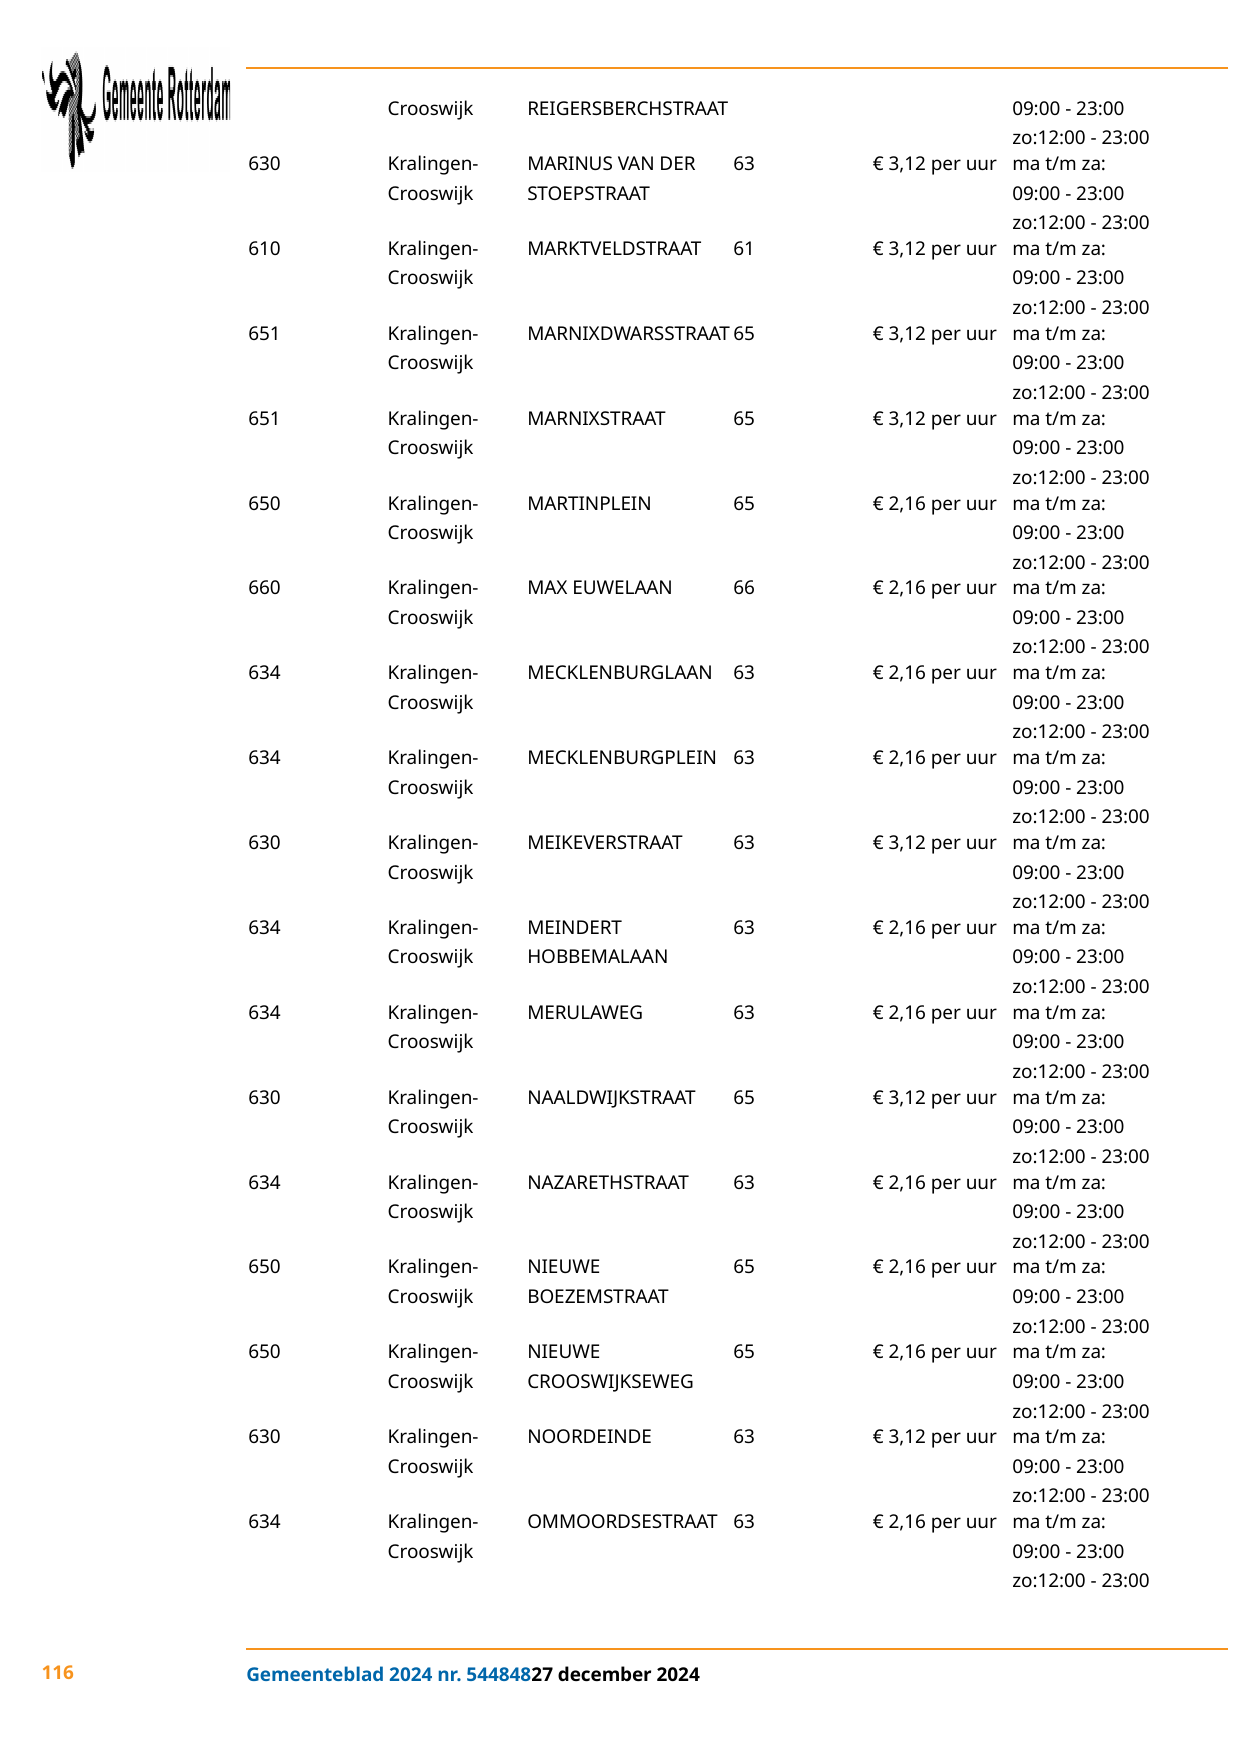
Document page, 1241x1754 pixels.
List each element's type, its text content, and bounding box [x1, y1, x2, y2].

table_cell ma t/m za: 09:00 - 23:00 zo:12:00 - 23:00 [1012, 490, 1152, 574]
table_cell OMMOORDSESTRAAT [527, 1509, 733, 1593]
table_cell Kralingen-Crooswijk [388, 1169, 527, 1254]
table_cell Kralingen-Crooswijk [388, 235, 527, 320]
table_cell 634 [248, 914, 387, 999]
table_cell NAZARETHSTRAAT [527, 1169, 733, 1254]
table_cell 09:00 - 23:00 zo:12:00 - 23:00 [1012, 95, 1152, 150]
table_cell 650 [248, 1254, 387, 1339]
table_cell NIEUWE CROOSWIJKSEWEG [527, 1339, 733, 1423]
table_cell 63 [733, 1169, 873, 1254]
table_cell Kralingen-Crooswijk [388, 405, 527, 490]
table_cell [873, 95, 1012, 150]
table_cell Kralingen-Crooswijk [388, 1424, 527, 1508]
table_cell MARNIXDWARSSTRAAT [527, 320, 733, 405]
table_cell 634 [248, 1169, 387, 1254]
table_cell € 2,16 per uur [873, 1254, 1012, 1339]
table_cell 650 [248, 490, 387, 574]
table_cell € 2,16 per uur [873, 1509, 1012, 1593]
picture [41, 47, 231, 172]
table_cell [248, 95, 387, 150]
table_cell MECKLENBURGLAAN [527, 660, 733, 744]
table_cell MEINDERT HOBBEMALAAN [527, 914, 733, 999]
table_cell Kralingen-Crooswijk [388, 1339, 527, 1423]
table_cell ma t/m za: 09:00 - 23:00 zo:12:00 - 23:00 [1012, 320, 1152, 405]
table_cell ma t/m za: 09:00 - 23:00 zo:12:00 - 23:00 [1012, 829, 1152, 914]
table_cell Kralingen-Crooswijk [388, 1509, 527, 1593]
table_cell 61 [733, 235, 873, 320]
table_cell € 2,16 per uur [873, 744, 1012, 829]
table_cell 634 [248, 744, 387, 829]
table_cell ma t/m za: 09:00 - 23:00 zo:12:00 - 23:00 [1012, 1509, 1152, 1593]
table_cell ma t/m za: 09:00 - 23:00 zo:12:00 - 23:00 [1012, 1424, 1152, 1508]
table_cell NAALDWIJKSTRAAT [527, 1084, 733, 1169]
table_cell MAX EUWELAAN [527, 575, 733, 659]
table_cell ma t/m za: 09:00 - 23:00 zo:12:00 - 23:00 [1012, 744, 1152, 829]
table_cell 630 [248, 829, 387, 914]
table_cell Kralingen-Crooswijk [388, 150, 527, 235]
table_cell 65 [733, 405, 873, 490]
table_cell € 2,16 per uur [873, 1169, 1012, 1254]
table_cell MARKTVELDSTRAAT [527, 235, 733, 320]
table_cell ma t/m za: 09:00 - 23:00 zo:12:00 - 23:00 [1012, 1339, 1152, 1423]
table_cell € 3,12 per uur [873, 1084, 1012, 1169]
table_cell 63 [733, 999, 873, 1084]
table_cell Kralingen-Crooswijk [388, 999, 527, 1084]
table_cell 63 [733, 829, 873, 914]
table_cell Kralingen-Crooswijk [388, 829, 527, 914]
table_cell 634 [248, 1509, 387, 1593]
table_cell MERULAWEG [527, 999, 733, 1084]
table_cell MEIKEVERSTRAAT [527, 829, 733, 914]
table_cell ma t/m za: 09:00 - 23:00 zo:12:00 - 23:00 [1012, 1084, 1152, 1169]
table_cell ma t/m za: 09:00 - 23:00 zo:12:00 - 23:00 [1012, 405, 1152, 490]
table_cell Kralingen-Crooswijk [388, 575, 527, 659]
table_cell 630 [248, 150, 387, 235]
table_cell Kralingen-Crooswijk [388, 660, 527, 744]
table_cell 65 [733, 1339, 873, 1423]
table_cell ma t/m za: 09:00 - 23:00 zo:12:00 - 23:00 [1012, 914, 1152, 999]
table_cell 66 [733, 575, 873, 659]
table_cell 634 [248, 999, 387, 1084]
table_cell 65 [733, 1084, 873, 1169]
table_cell 630 [248, 1084, 387, 1169]
table_cell Kralingen-Crooswijk [388, 914, 527, 999]
table_cell Kralingen-Crooswijk [388, 320, 527, 405]
table_cell 65 [733, 490, 873, 574]
table_cell 660 [248, 575, 387, 659]
table_cell € 2,16 per uur [873, 999, 1012, 1084]
table_cell € 3,12 per uur [873, 829, 1012, 914]
table_cell ma t/m za: 09:00 - 23:00 zo:12:00 - 23:00 [1012, 660, 1152, 744]
table_cell NOORDEINDE [527, 1424, 733, 1508]
table_cell MARINUS VAN DER STOEPSTRAAT [527, 150, 733, 235]
table_cell 651 [248, 405, 387, 490]
table_cell ma t/m za: 09:00 - 23:00 zo:12:00 - 23:00 [1012, 235, 1152, 320]
table_cell Kralingen-Crooswijk [388, 1084, 527, 1169]
table_cell 63 [733, 150, 873, 235]
table_cell 63 [733, 660, 873, 744]
table_cell 610 [248, 235, 387, 320]
table_cell ma t/m za: 09:00 - 23:00 zo:12:00 - 23:00 [1012, 1169, 1152, 1254]
table_cell € 2,16 per uur [873, 490, 1012, 574]
table_cell 63 [733, 744, 873, 829]
table_cell Kralingen-Crooswijk [388, 744, 527, 829]
table_cell ma t/m za: 09:00 - 23:00 zo:12:00 - 23:00 [1012, 1254, 1152, 1339]
table_cell REIGERSBERCHSTRAAT [527, 95, 733, 150]
table_cell 65 [733, 320, 873, 405]
table_cell ma t/m za: 09:00 - 23:00 zo:12:00 - 23:00 [1012, 999, 1152, 1084]
table_cell € 2,16 per uur [873, 660, 1012, 744]
table_cell Crooswijk [388, 95, 527, 150]
table_cell ma t/m za: 09:00 - 23:00 zo:12:00 - 23:00 [1012, 150, 1152, 235]
table_cell 63 [733, 1424, 873, 1508]
table_cell 63 [733, 1509, 873, 1593]
table_cell € 2,16 per uur [873, 575, 1012, 659]
table_cell € 2,16 per uur [873, 1339, 1012, 1423]
table_cell Kralingen-Crooswijk [388, 490, 527, 574]
table_cell [733, 95, 873, 150]
table_cell € 2,16 per uur [873, 914, 1012, 999]
table_cell € 3,12 per uur [873, 1424, 1012, 1508]
table_cell 63 [733, 914, 873, 999]
table_cell € 3,12 per uur [873, 150, 1012, 235]
table_cell 634 [248, 660, 387, 744]
table_cell MARNIXSTRAAT [527, 405, 733, 490]
table_cell € 3,12 per uur [873, 405, 1012, 490]
table_cell 651 [248, 320, 387, 405]
table_cell ma t/m za: 09:00 - 23:00 zo:12:00 - 23:00 [1012, 575, 1152, 659]
table_cell 65 [733, 1254, 873, 1339]
table_cell MECKLENBURGPLEIN [527, 744, 733, 829]
table_cell 650 [248, 1339, 387, 1423]
table_cell NIEUWE BOEZEMSTRAAT [527, 1254, 733, 1339]
table_cell € 3,12 per uur [873, 320, 1012, 405]
table_cell € 3,12 per uur [873, 235, 1012, 320]
table_cell 630 [248, 1424, 387, 1508]
table_cell MARTINPLEIN [527, 490, 733, 574]
table_cell Kralingen-Crooswijk [388, 1254, 527, 1339]
